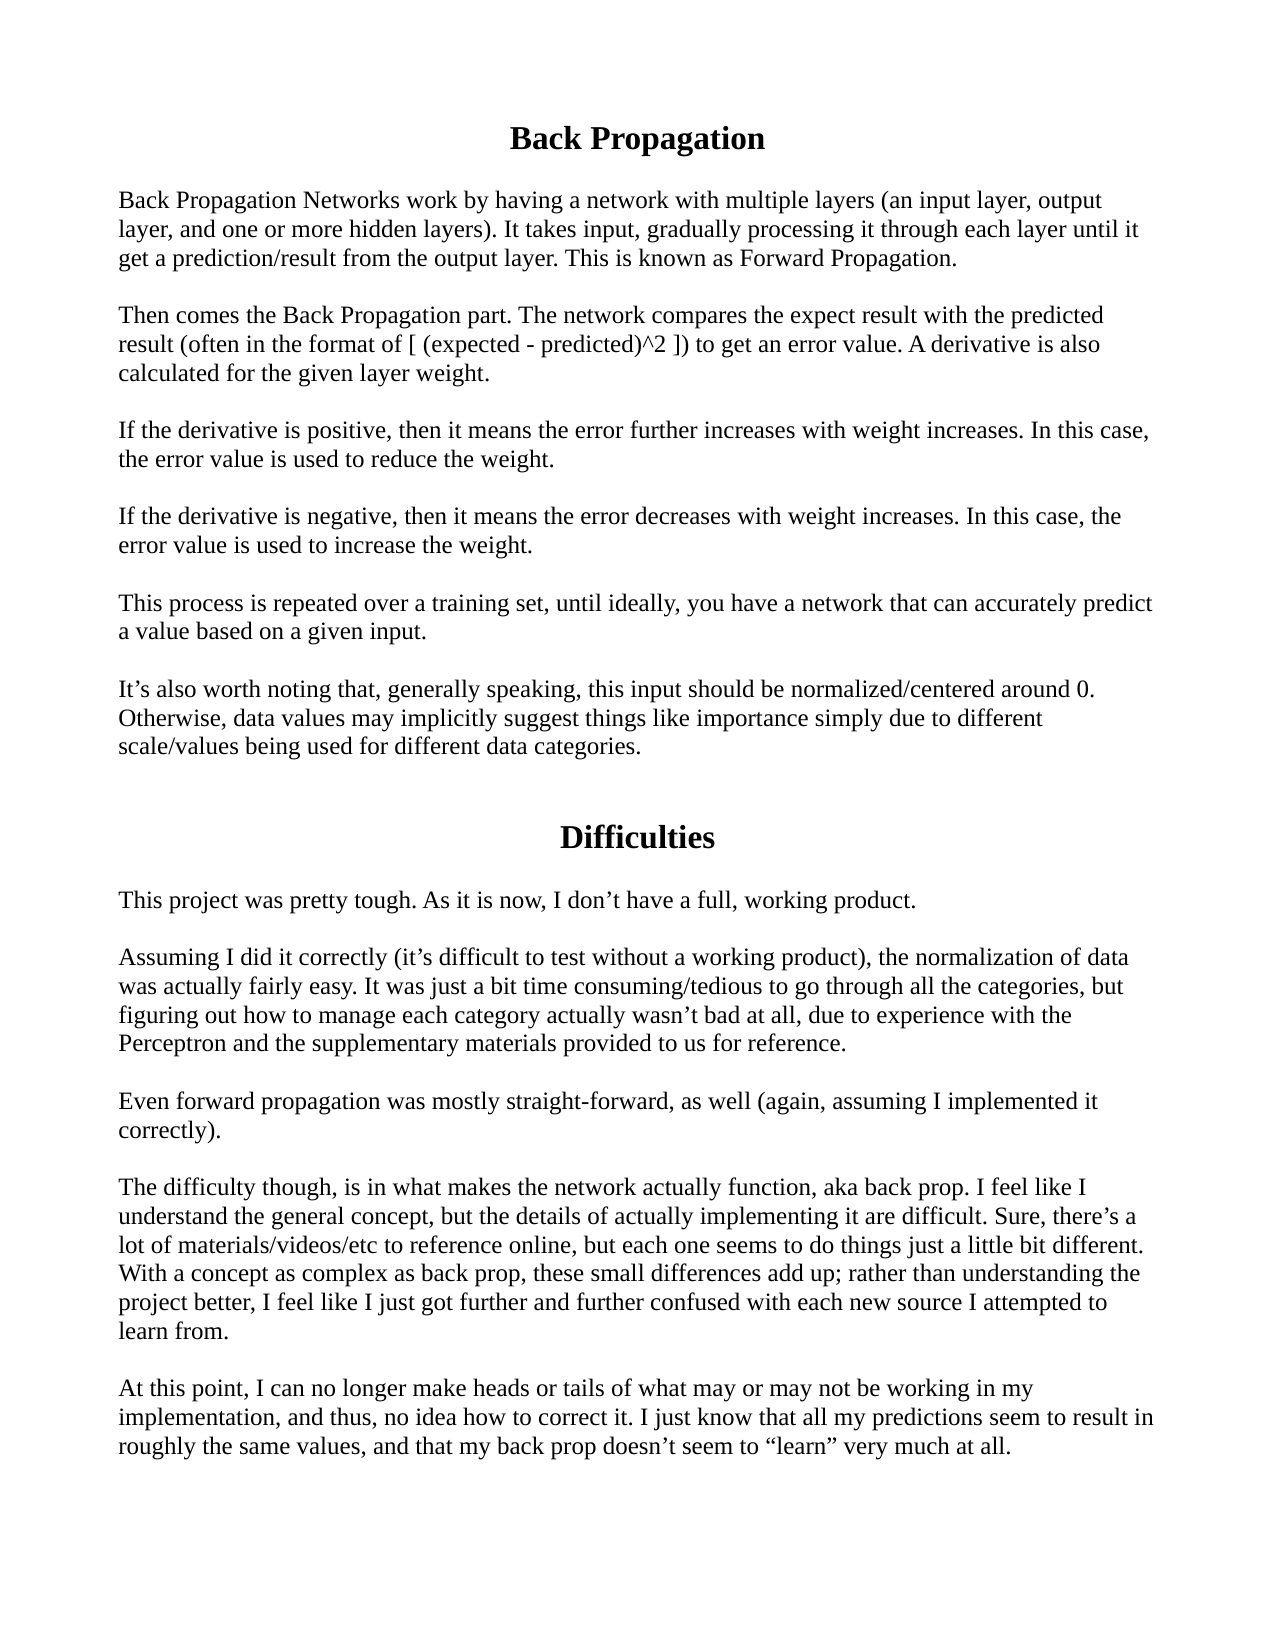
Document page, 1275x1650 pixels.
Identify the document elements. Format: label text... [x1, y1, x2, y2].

text Difficulties [118, 818, 1157, 856]
text Even forward propagation was mostly straight-forward, as well (again, assuming I implemented it correctly). [118, 1086, 1157, 1143]
text This project was pretty tough. As it is now, I don’t have a full, working product. [118, 885, 1157, 913]
text If the derivative is negative, then it means the error decreases with weight increases. In this case, the error value is used to increase the weight. [118, 501, 1157, 559]
text This process is repeated over a training set, until ideally, you have a network that can accurately predict a value based on a given input. [118, 588, 1157, 645]
text At this point, I can no longer make heads or tails of what may or may not be working in my implementation, and thus, no idea how to correct it. I just know that all my predictions seem to result in roughly the same values, and that my back prop doesn’t seem to “learn” very much at all. [118, 1373, 1157, 1460]
text Then comes the Back Propagation part. The network compares the expect result with the predicted result (often in the format of [ (expected - predicted)^2 ]) to get an error value. A derivative is also calculated for the given layer weight. [118, 300, 1157, 386]
text The difficulty though, is in what makes the network actually function, aka back prop. I feel like I understand the general concept, but the details of actually implementing it are difficult. Sure, there’s a lot of materials/videos/etc to reference online, but each one seems to do things just a little bit different. With a concept as complex as back prop, these small differences add up; rather than understanding the project better, I feel like I just got further and further confused with each new source I attempted to learn from. [118, 1172, 1157, 1345]
text Assuming I did it correctly (it’s difficult to test without a working product), the normalization of data was actually fairly easy. It was just a bit time consuming/tedious to go through all the categories, but figuring out how to manage each category actually wasn’t bad at all, due to experience with the Perceptron and the supplementary materials provided to us for reference. [118, 942, 1157, 1057]
text If the derivative is positive, then it means the error further increases with weight increases. In this case, the error value is used to reduce the weight. [118, 415, 1157, 473]
text Back Propagation Networks work by having a network with multiple layers (an input layer, output layer, and one or more hidden layers). It takes input, gradually processing it through each layer until it get a prediction/result from the output layer. This is known as Forward Propagation. [118, 185, 1157, 271]
text Back Propagation [118, 118, 1157, 156]
text It’s also worth noting that, generally speaking, this input should be normalized/centered around 0. Otherwise, data values may implicitly suggest things like importance simply due to different scale/values being used for different data categories. [118, 674, 1157, 760]
